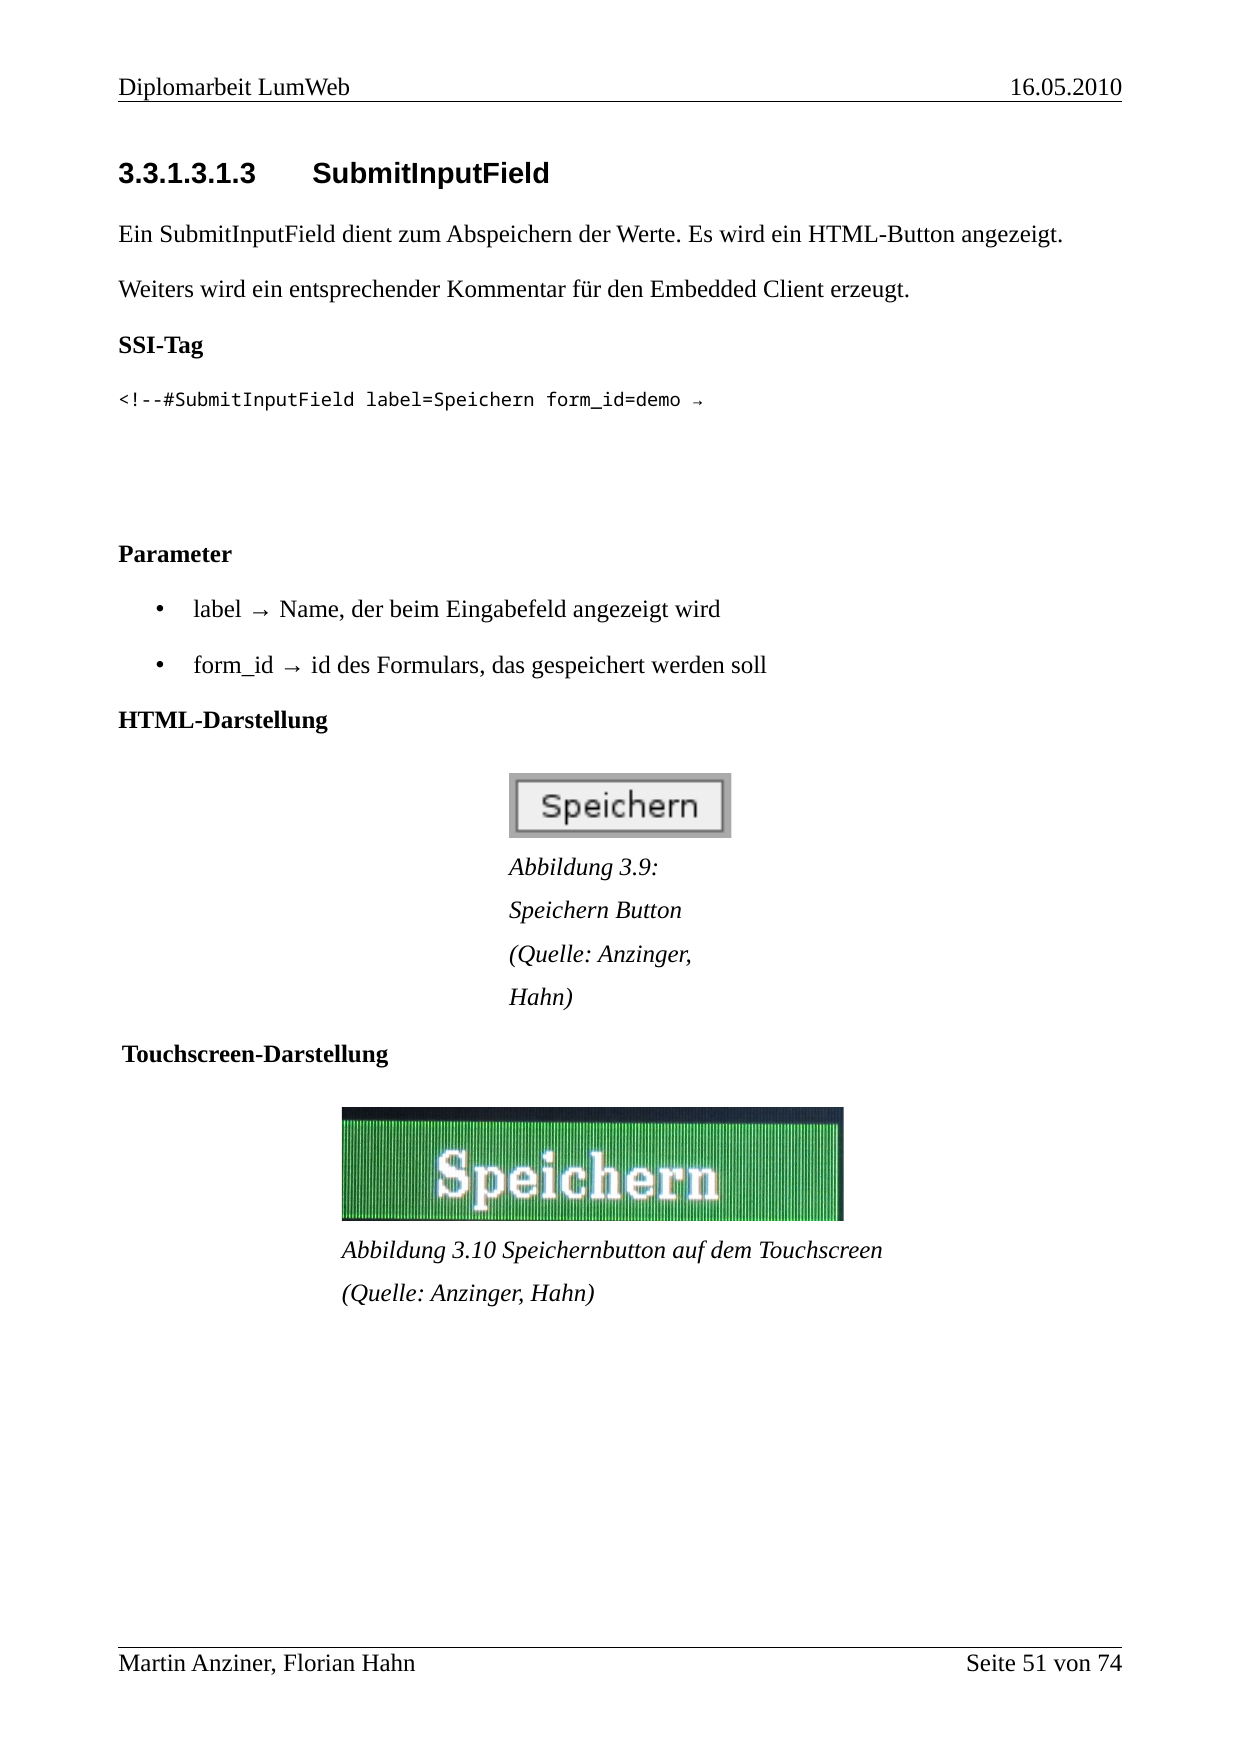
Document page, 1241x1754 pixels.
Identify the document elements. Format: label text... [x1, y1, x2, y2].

subtitle Touchscreen-Darstellung [2, 1039, 1122, 1068]
text Weiters wird ein entsprechender Kommentar für den Embedded Client erzeugt. [118, 274, 1122, 303]
list form_id → id des Formulars, das gespeichert werden soll [156, 650, 1122, 679]
list label → Name, der beim Eingabefeld angezeigt wird [156, 594, 1122, 623]
picture [509, 773, 732, 838]
text Abbildung 3.10 Speichernbutton auf dem Touchscreen (Quelle: Anzinger, Hahn) [342, 1107, 898, 1307]
text Parameter [118, 539, 1122, 567]
text <!--#SubmitInputField label=Speichern form_id=demo → [118, 386, 1122, 411]
text Ein SubmitInputField dient zum Abspeichern der Werte. Es wird ein HTML-Button angezeigt. [118, 219, 1122, 248]
subtitle SubmitInputField [118, 156, 1122, 190]
text SSI-Tag [118, 330, 1122, 359]
text HTML-Darstellung [118, 706, 1122, 734]
text Abbildung 3.9: Speichern Button (Quelle: Anzinger, Hahn) [509, 838, 731, 1011]
